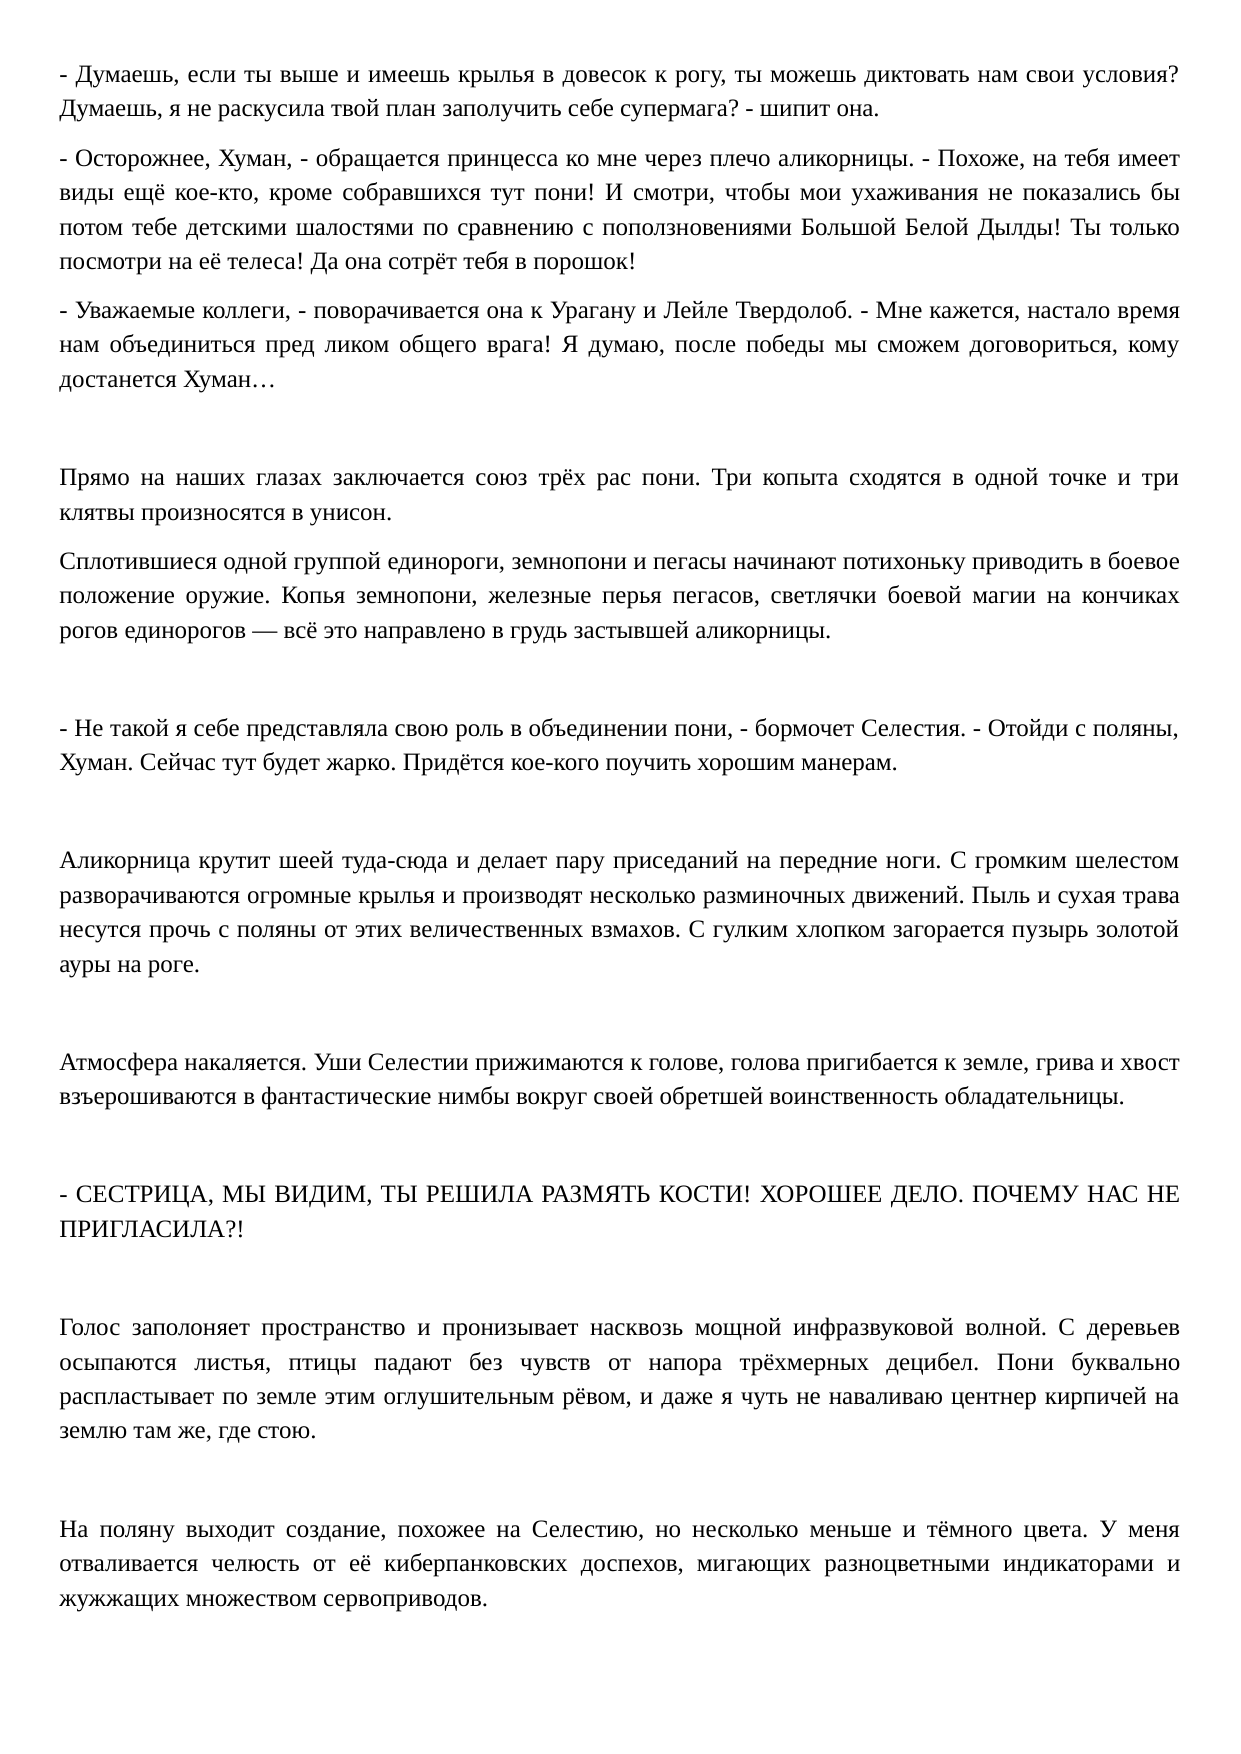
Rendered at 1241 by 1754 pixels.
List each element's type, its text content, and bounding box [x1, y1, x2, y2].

text - Думаешь, если ты выше и имеешь крылья в довесок к рогу, ты можешь диктовать нам свои условия? Думаешь, я не раскусила твой план заполучить себе супермага? - шипит она. [59, 59, 1181, 122]
text Аликорница крутит шеей туда-сюда и делает пару приседаний на передние ноги. С громким шелестом разворачиваются огромные крылья и производят несколько разминочных движений. Пыль и сухая трава несутся прочь с поляны от этих величественных взмахов. С гулким хлопком загорается пузырь золотой ауры на роге. [59, 845, 1181, 978]
text - Не такой я себе представляла свою роль в объединении пони, - бормочет Селестия. - Отойди с поляны, Хуман. Сейчас тут будет жарко. Придётся кое-кого поучить хорошим манерам. [59, 713, 1181, 776]
text Голос заполоняет пространство и пронизывает насквозь мощной инфразвуковой волной. С деревьев осыпаются листья, птицы падают без чувств от напора трёхмерных децибел. Пони буквально распластывает по земле этим оглушительным рёвом, и даже я чуть не наваливаю центнер кирпичей на землю там же, где стою. [59, 1312, 1181, 1444]
text Сплотившиеся одной группой единороги, земнопони и пегасы начинают потихоньку приводить в боевое положение оружие. Копья земнопони, железные перья пегасов, светлячки боевой магии на кончиках рогов единорогов — всё это направлено в грудь застывшей аликорницы. [59, 546, 1181, 643]
text Атмосфера накаляется. Уши Селестии прижимаются к голове, голова пригибается к земле, грива и хвост взъерошиваются в фантастические нимбы вокруг своей обретшей воинственность обладательницы. [59, 1047, 1181, 1110]
text - Уважаемые коллеги, - поворачивается она к Урагану и Лейле Твердолоб. - Мне кажется, настало время нам объединиться пред ликом общего врага! Я думаю, после победы мы сможем договориться, кому достанется Хуман… [59, 295, 1181, 393]
text На поляну выходит создание, похожее на Селестию, но несколько меньше и тёмного цвета. У меня отваливается челюсть от её киберпанковских доспехов, мигающих разноцветными индикаторами и жужжащих множеством сервоприводов. [59, 1514, 1181, 1611]
text Прямо на наших глазах заключается союз трёх рас пони. Три копыта сходятся в одной точке и три клятвы произносятся в унисон. [59, 462, 1181, 525]
text - СЕСТРИЦА, МЫ ВИДИМ, ТЫ РЕШИЛА РАЗМЯТЬ КОСТИ! ХОРОШЕЕ ДЕЛО. ПОЧЕМУ НАС НЕ ПРИГЛАСИЛА?! [59, 1179, 1181, 1243]
text - Осторожнее, Хуман, - обращается принцесса ко мне через плечо аликорницы. - Похоже, на тебя имеет виды ещё кое-кто, кроме собравшихся тут пони! И смотри, чтобы мои ухаживания не показались бы потом тебе детскими шалостями по сравнению с поползновениями Большой Белой Дылды! Ты только посмотри на её телеса! Да она сотрёт тебя в порошок! [59, 143, 1181, 275]
